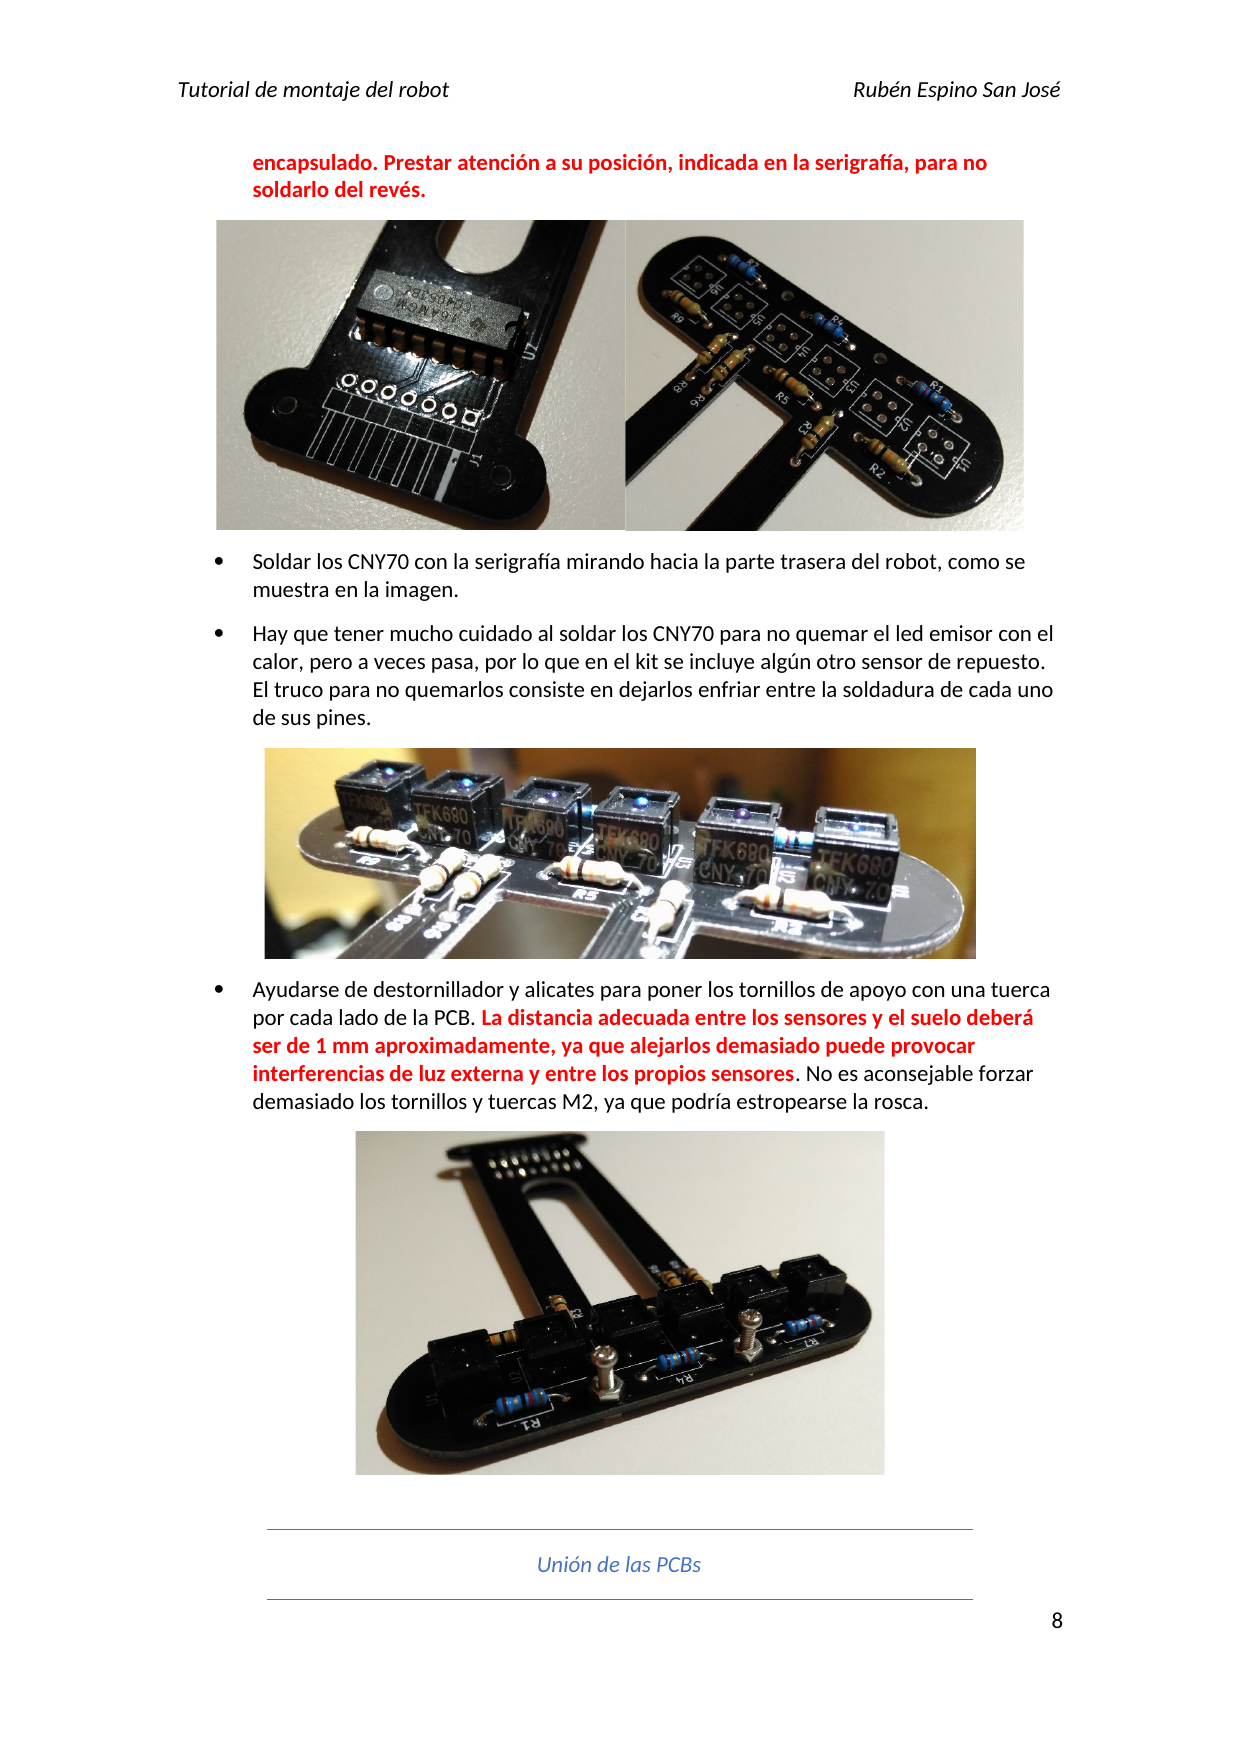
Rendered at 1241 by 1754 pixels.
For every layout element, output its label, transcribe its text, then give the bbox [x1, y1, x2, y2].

list encapsulado. Prestar atención a su posición, indicada en la serigrafía, para no soldarlo del revés. [215, 148, 1063, 204]
list Ayudarse de destornillador y alicates para poner los tornillos de apoyo con una tuerca por cada lado de la PCB. La distancia adecuada entre los sensores y el suelo deberá ser de 1 mm aproximadamente, ya que alejarlos demasiado puede provocar interferencias de luz externa y entre los propios sensores. No es aconsejable forzar demasiado los tornillos y tuercas M2, ya que podría estropearse la rosca. [215, 975, 1063, 1115]
list Soldar los CNY70 con la serigrafía mirando hacia la parte trasera del robot, como se muestra en la imagen. [215, 547, 1063, 603]
list Hay que tener mucho cuidado al soldar los CNY70 para no quemar el led emisor con el calor, pero a veces pasa, por lo que en el kit se incluye algún otro sensor de repuesto. El truco para no quemarlos consiste en dejarlos enfriar entre la soldadura de cada uno de sus pines. [215, 619, 1063, 732]
text Unión de las PCBs [267, 1530, 973, 1599]
